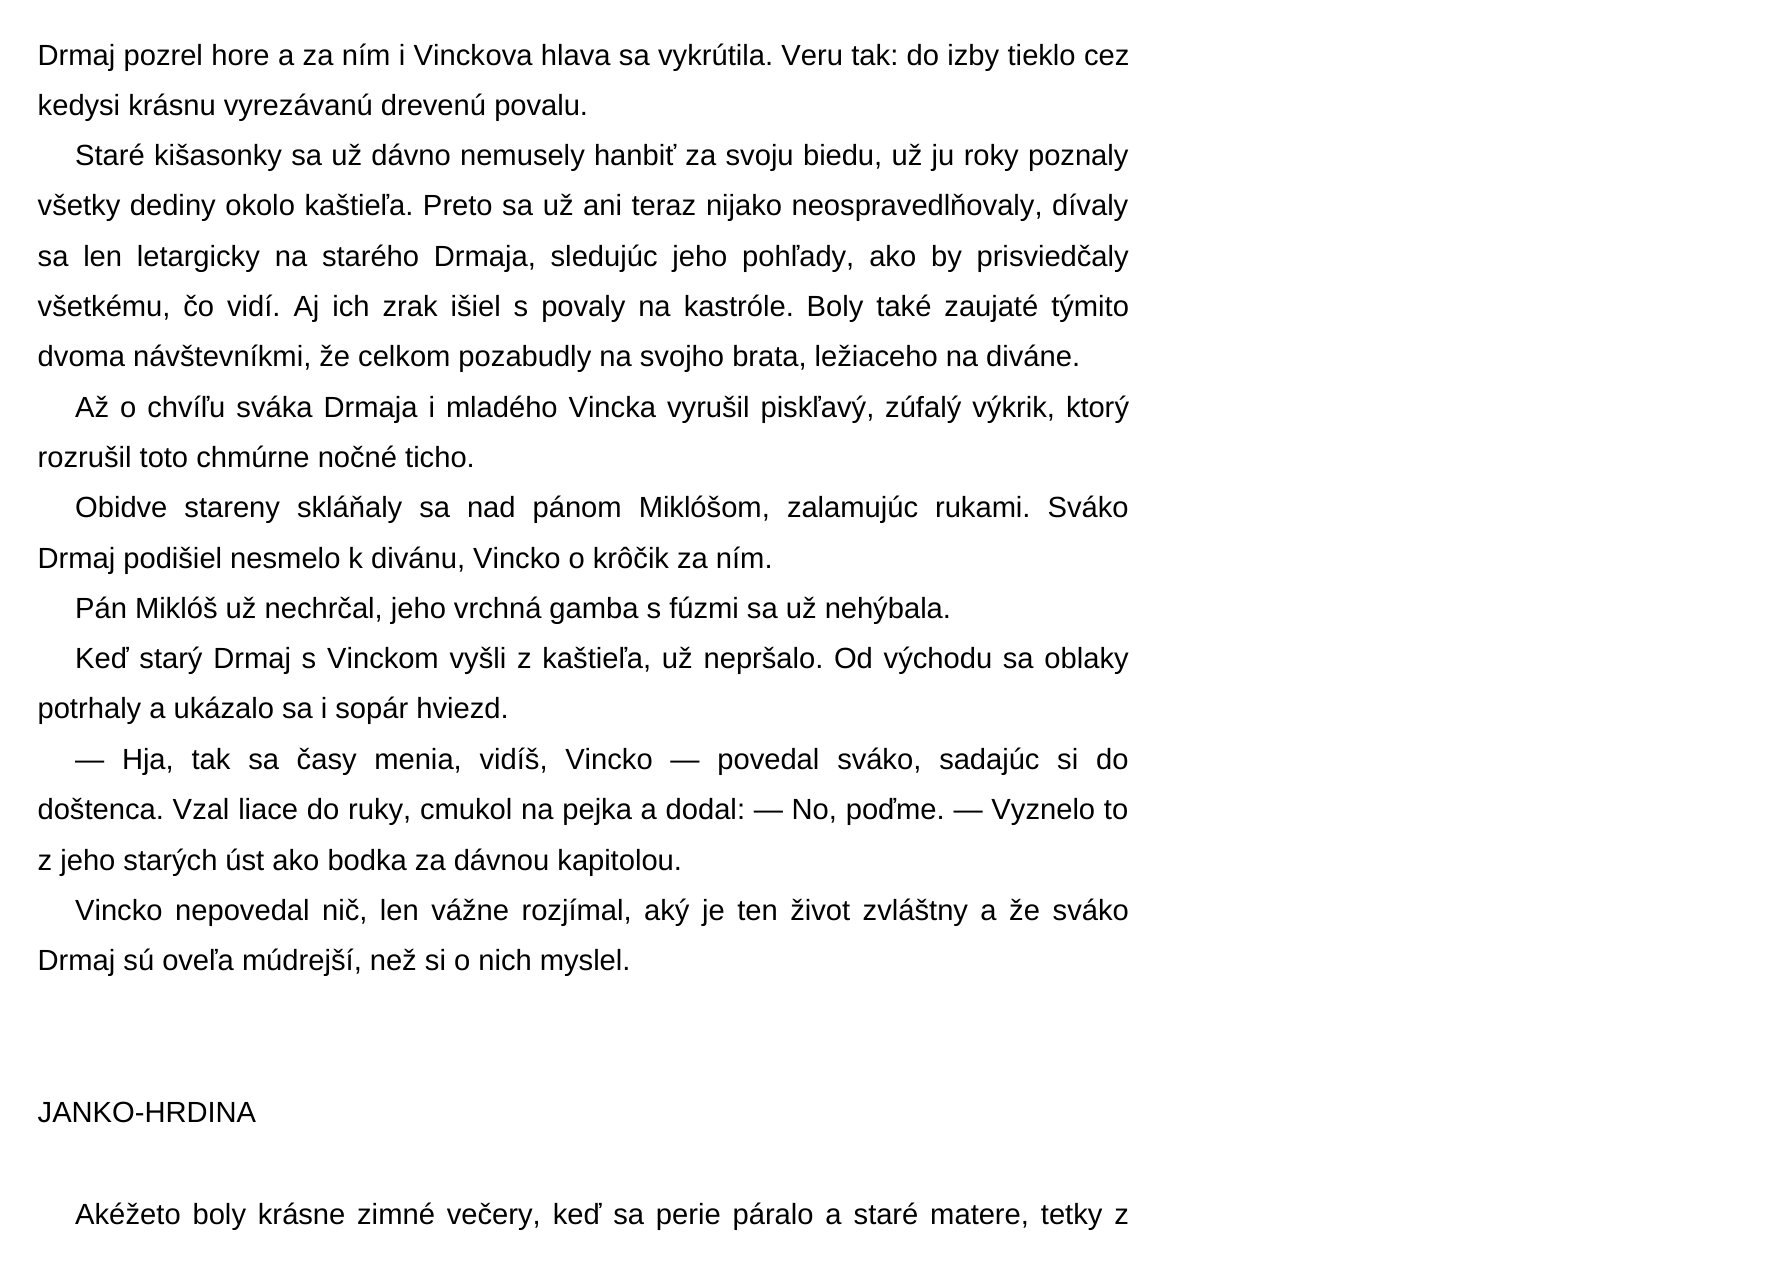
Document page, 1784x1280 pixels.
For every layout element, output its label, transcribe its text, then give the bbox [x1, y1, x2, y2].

text — Hja, tak sa časy menia, vidíš, Vincko — povedal sváko, sadajúc si do doštenca. Vzal liace do ruky, cmukol na pejka a dodal: — No, poďme. — Vyznelo to z jeho starých úst ako bodka za dávnou kapitolou. [37, 742, 1130, 876]
text Staré kišasonky sa už dávno nemusely hanbiť za svoju biedu, už ju roky poznaly všetky dediny okolo kaštieľa. Preto sa už ani teraz nijako neospravedlňovaly, dívaly sa len letargicky na starého Drmaja, sledujúc jeho pohľady, ako by prisviedčaly všetkému, čo vidí. Aj ich zrak išiel s povaly na kastróle. Boly také zaujaté týmito dvoma návštevníkmi, že celkom pozabudly na svojho brata, ležiaceho na diváne. [37, 138, 1130, 373]
text Drmaj pozrel hore a za ním i Vinckova hlava sa vykrútila. Veru tak: do izby tieklo cez kedysi krásnu vyrezávanú drevenú povalu. [37, 37, 1130, 121]
text JANKO-HRDINA [37, 1096, 1130, 1129]
text Vincko nepovedal nič, len vážne rozjímal, aký je ten život zvláštny a že sváko Drmaj sú oveľa múdrejší, než si o nich myslel. [37, 893, 1130, 977]
text Keď starý Drmaj s Vinckom vyšli z kaštieľa, už nepršalo. Od východu sa oblaky potrhaly a ukázalo sa i sopár hviezd. [37, 641, 1130, 725]
text Akéžeto boly krásne zimné večery, keď sa perie páralo a staré matere, tetky z [37, 1197, 1130, 1230]
text Obidve stareny skláňaly sa nad pánom Miklóšom, zalamujúc rukami. Sváko Drmaj podišiel nesmelo k divánu, Vincko o krôčik za ním. [37, 490, 1130, 574]
text Pán Miklóš už nechrčal, jeho vrchná gamba s fúzmi sa už nehýbala. [37, 591, 1130, 624]
text Až o chvíľu sváka Drmaja i mladého Vincka vyrušil piskľavý, zúfalý výkrik, ktorý rozrušil toto chmúrne nočné ticho. [37, 390, 1130, 473]
